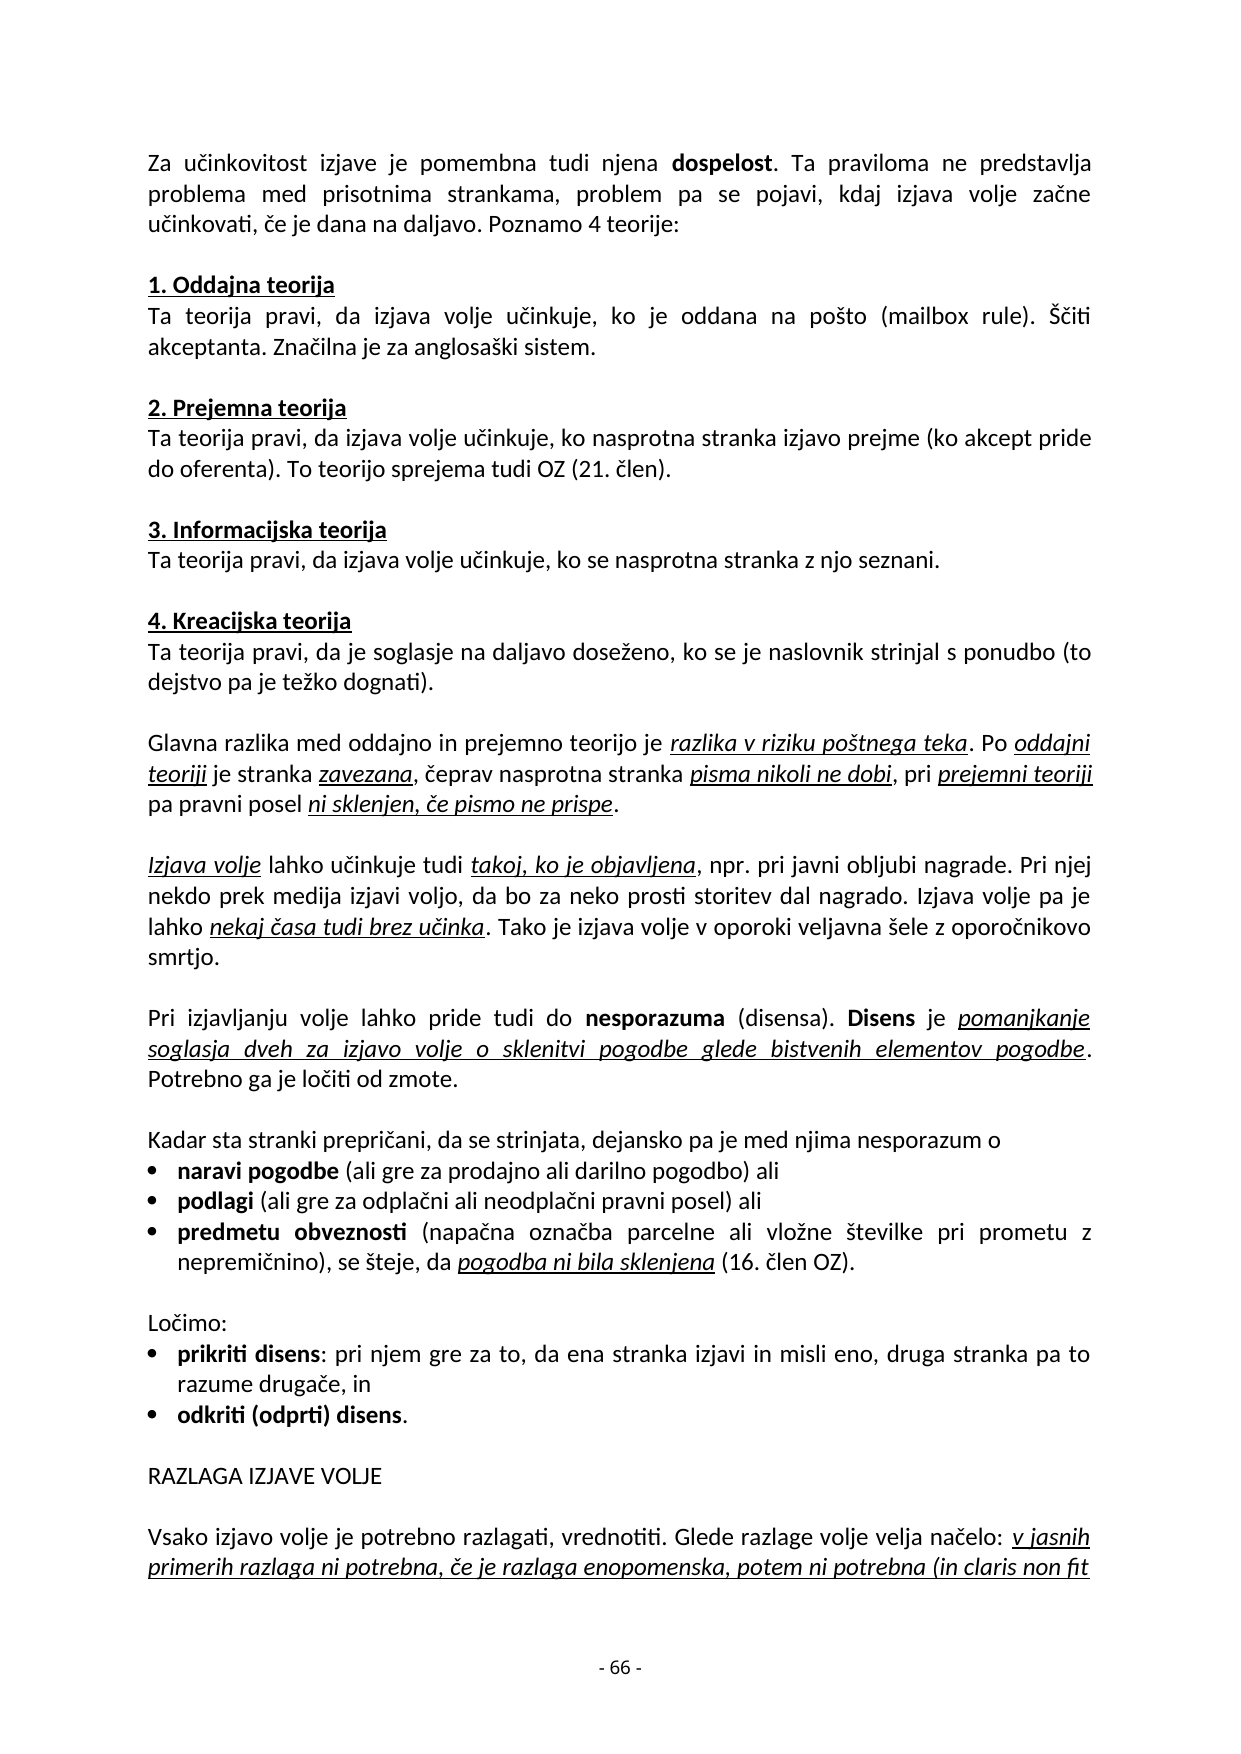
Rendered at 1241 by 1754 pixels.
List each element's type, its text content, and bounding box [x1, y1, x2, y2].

text Ta teorija pravi, da izjava volje učinkuje, ko nasprotna stranka izjavo prejme (ko akcept pride do oferenta). To teorijo sprejema tudi OZ (21. člen). [148, 422, 1093, 483]
text Ta teorija pravi, da je soglasje na daljavo doseženo, ko se je naslovnik strinjal s ponudbo (to dejstvo pa je težko dognati). [148, 636, 1093, 697]
text Ločimo: [148, 1307, 1093, 1338]
list naravi pogodbe (ali gre za prodajno ali darilno pogodbo) ali [148, 1155, 1093, 1185]
list prikriti disens: pri njem gre za to, da ena stranka izjavi in misli eno, druga stranka pa to razume drugače, in [148, 1338, 1093, 1399]
text Vsako izjavo volje je potrebno razlagati, vrednotiti. Glede razlage volje velja načelo: v jasnih primerih razlaga ni potrebna, če je razlaga enopomenska, potem ni potrebna (in claris non fit [148, 1521, 1093, 1582]
text Kadar sta stranki prepričani, da se strinjata, dejansko pa je med njima nesporazum o [148, 1124, 1093, 1155]
text Za učinkovitost izjave je pomembna tudi njena dospelost. Ta praviloma ne predstavlja problema med prisotnima strankama, problem pa se pojavi, kdaj izjava volje začne učinkovati, če je dana na daljavo. Poznamo 4 teorije: [148, 148, 1093, 239]
text Pri izjavljanju volje lahko pride tudi do nesporazuma (disensa). Disens je pomanjkanje soglasja dveh za izjavo volje o sklenitvi pogodbe glede bistvenih elementov pogodbe. Potrebno ga je ločiti od zmote. [148, 1002, 1093, 1094]
text Glavna razlika med oddajno in prejemno teorijo je razlika v riziku poštnega teka. Po oddajni teoriji je stranka zavezana, čeprav nasprotna stranka pisma nikoli ne dobi, pri prejemni teoriji pa pravni posel ni sklenjen, če pismo ne prispe. [148, 727, 1093, 819]
text 2. Prejemna teorija [148, 392, 1093, 422]
text Izjava volje lahko učinkuje tudi takoj, ko je objavljena, npr. pri javni obljubi nagrade. Pri njej nekdo prek medija izjavi voljo, da bo za neko prosti storitev dal nagrado. Izjava volje pa je lahko nekaj časa tudi brez učinka. Tako je izjava volje v oporoki veljavna šele z oporočnikovo smrtjo. [148, 849, 1093, 972]
list podlagi (ali gre za odplačni ali neodplačni pravni posel) ali [148, 1185, 1093, 1216]
text 3. Informacijska teorija [148, 514, 1093, 544]
text RAZLAGA IZJAVE VOLJE [148, 1460, 1093, 1491]
list predmetu obveznosti (napačna označba parcelne ali vložne številke pri prometu z nepremičnino), se šteje, da pogodba ni bila sklenjena (16. člen OZ). [148, 1216, 1093, 1277]
text 4. Kreacijska teorija [148, 605, 1093, 636]
text Ta teorija pravi, da izjava volje učinkuje, ko je oddana na pošto (mailbox rule). Ščiti akceptanta. Značilna je za anglosaški sistem. [148, 300, 1093, 361]
text 1. Oddajna teorija [148, 270, 1093, 300]
list odkriti (odprti) disens. [148, 1399, 1093, 1429]
text Ta teorija pravi, da izjava volje učinkuje, ko se nasprotna stranka z njo seznani. [148, 544, 1093, 575]
